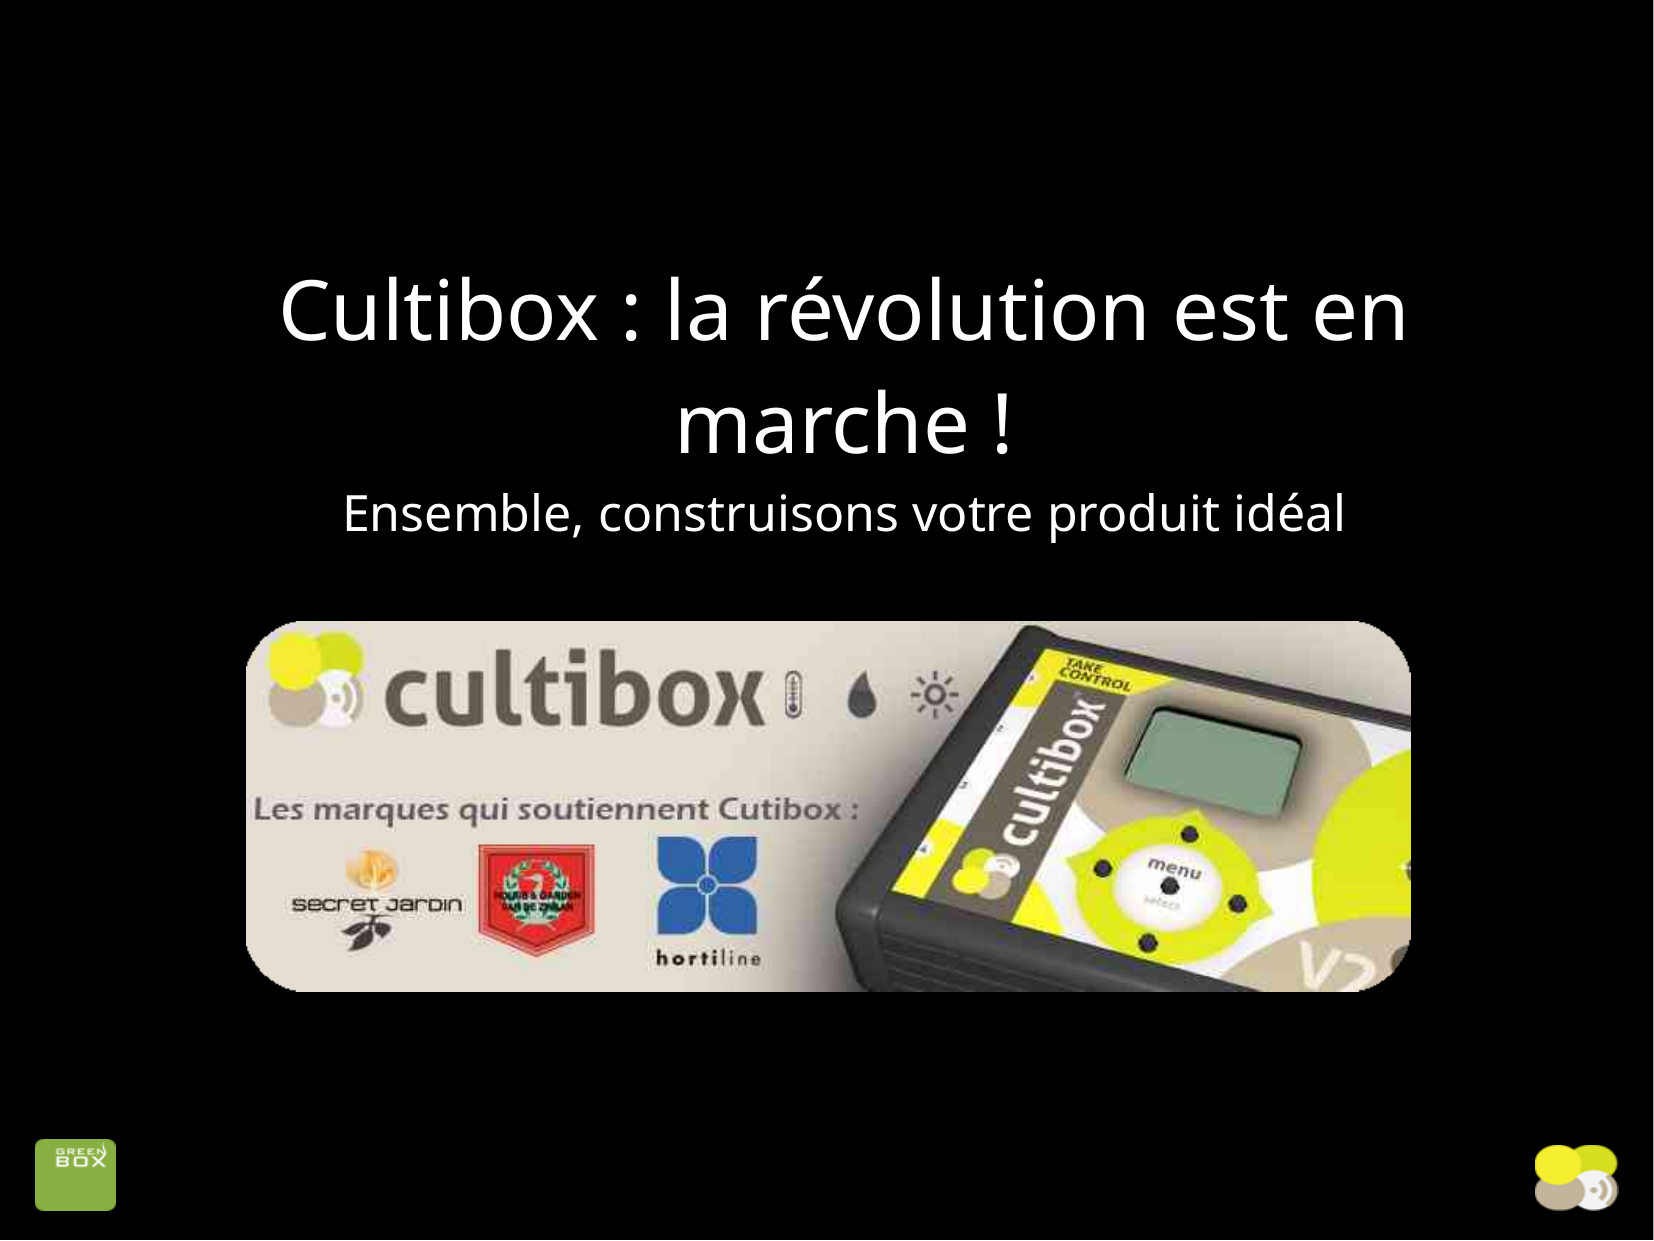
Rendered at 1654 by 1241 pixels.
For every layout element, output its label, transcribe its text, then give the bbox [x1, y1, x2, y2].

picture [35, 1139, 116, 1211]
picture [246, 621, 1411, 992]
picture [1535, 1145, 1619, 1211]
title Cultibox : la révolution est en marche ! Ensemble, construisons votre produit idéal [106, 295, 1583, 503]
